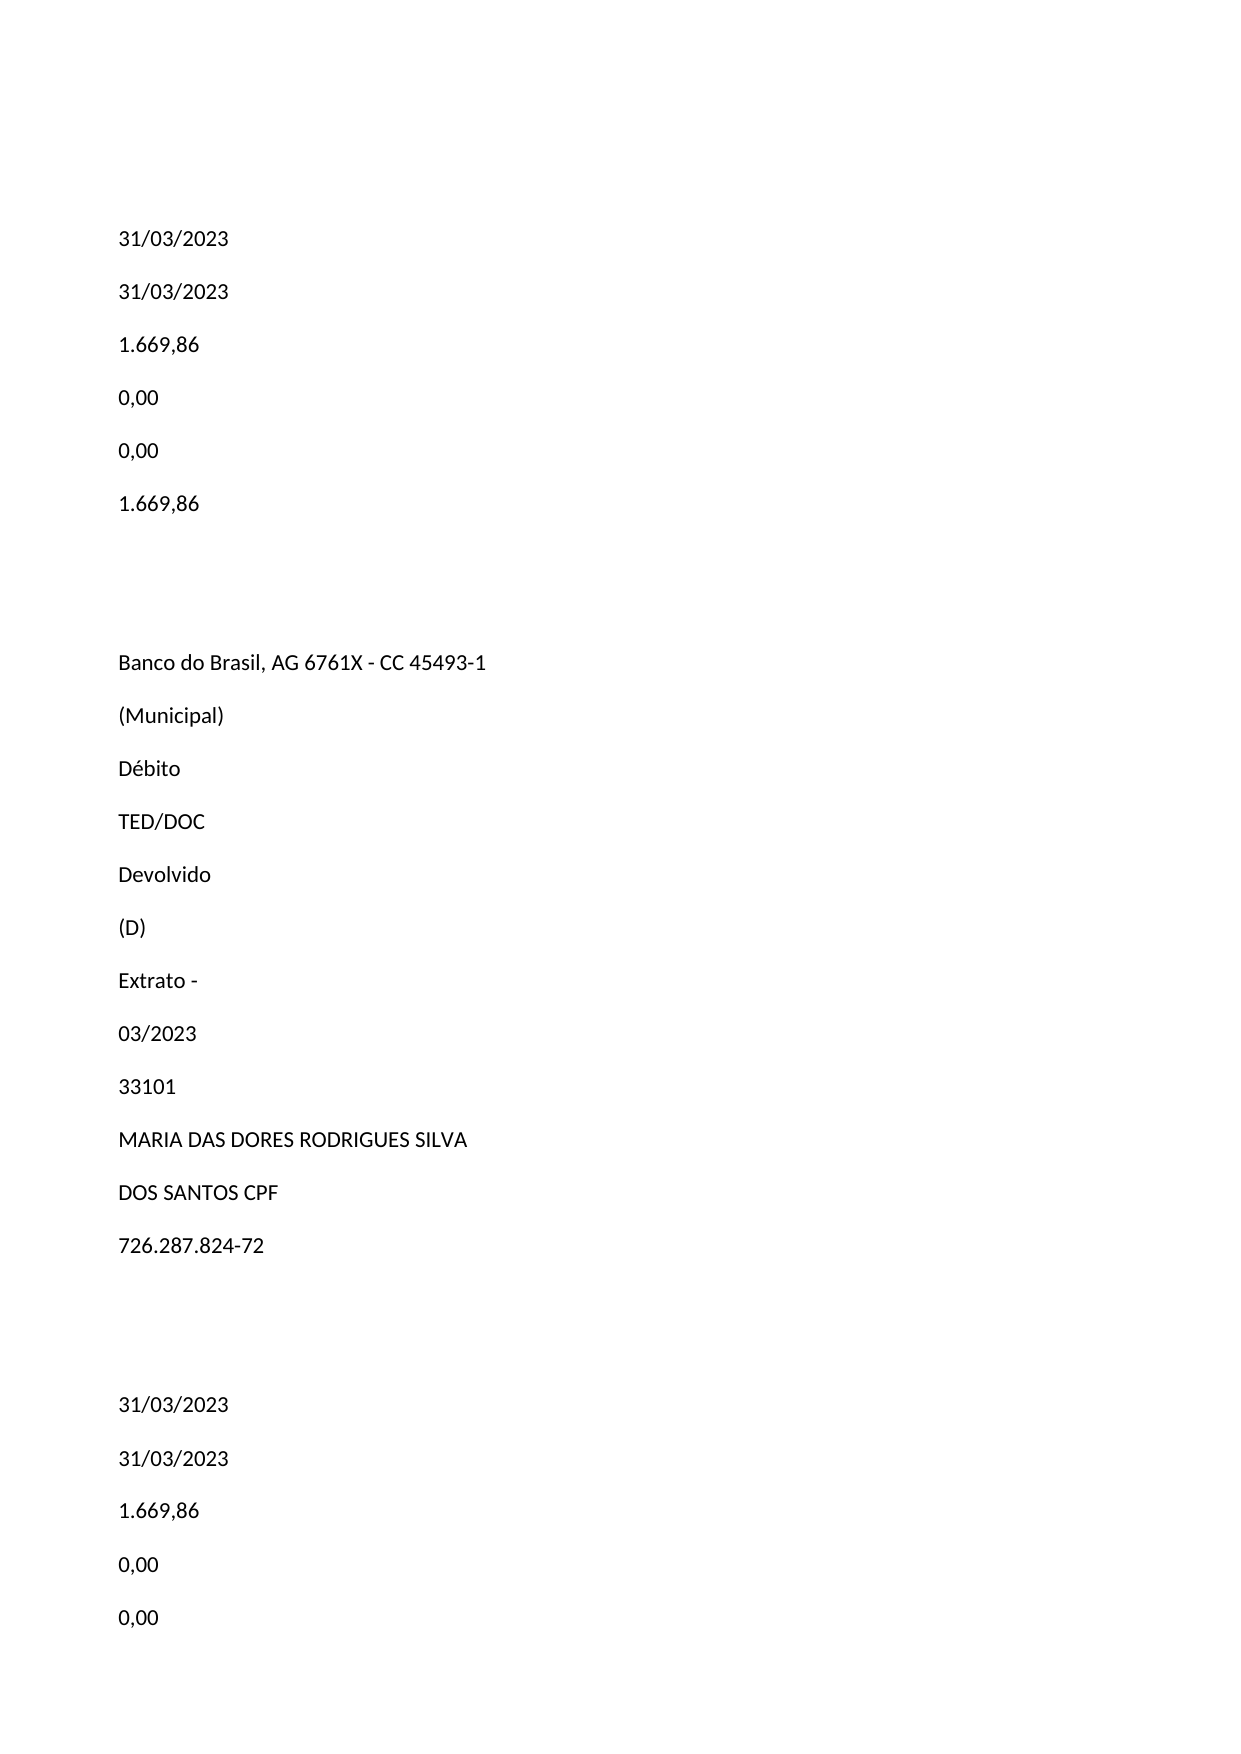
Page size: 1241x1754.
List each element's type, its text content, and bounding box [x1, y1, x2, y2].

text 03/2023 [118, 1019, 1122, 1047]
text 726.287.824-72 [118, 1232, 1122, 1259]
text Banco do Brasil, AG 6761X - CC 45493-1 [118, 648, 1122, 676]
text 31/03/2023 [118, 1391, 1122, 1419]
text 31/03/2023 [118, 1444, 1122, 1472]
text (Municipal) [118, 701, 1122, 729]
text 31/03/2023 [118, 277, 1122, 305]
text TED/DOC [118, 807, 1122, 835]
text 1.669,86 [118, 1497, 1122, 1525]
text 31/03/2023 [118, 224, 1122, 252]
text Débito [118, 754, 1122, 782]
text 33101 [118, 1072, 1122, 1101]
text 0,00 [118, 436, 1122, 464]
text 1.669,86 [118, 330, 1122, 358]
text 1.669,86 [118, 489, 1122, 517]
text Extrato - [118, 966, 1122, 994]
text 0,00 [118, 383, 1122, 411]
text 0,00 [118, 1550, 1122, 1578]
text MARIA DAS DORES RODRIGUES SILVA [118, 1126, 1122, 1153]
text DOS SANTOS CPF [118, 1178, 1122, 1207]
text 0,00 [118, 1603, 1122, 1631]
text (D) [118, 913, 1122, 941]
text Devolvido [118, 860, 1122, 888]
